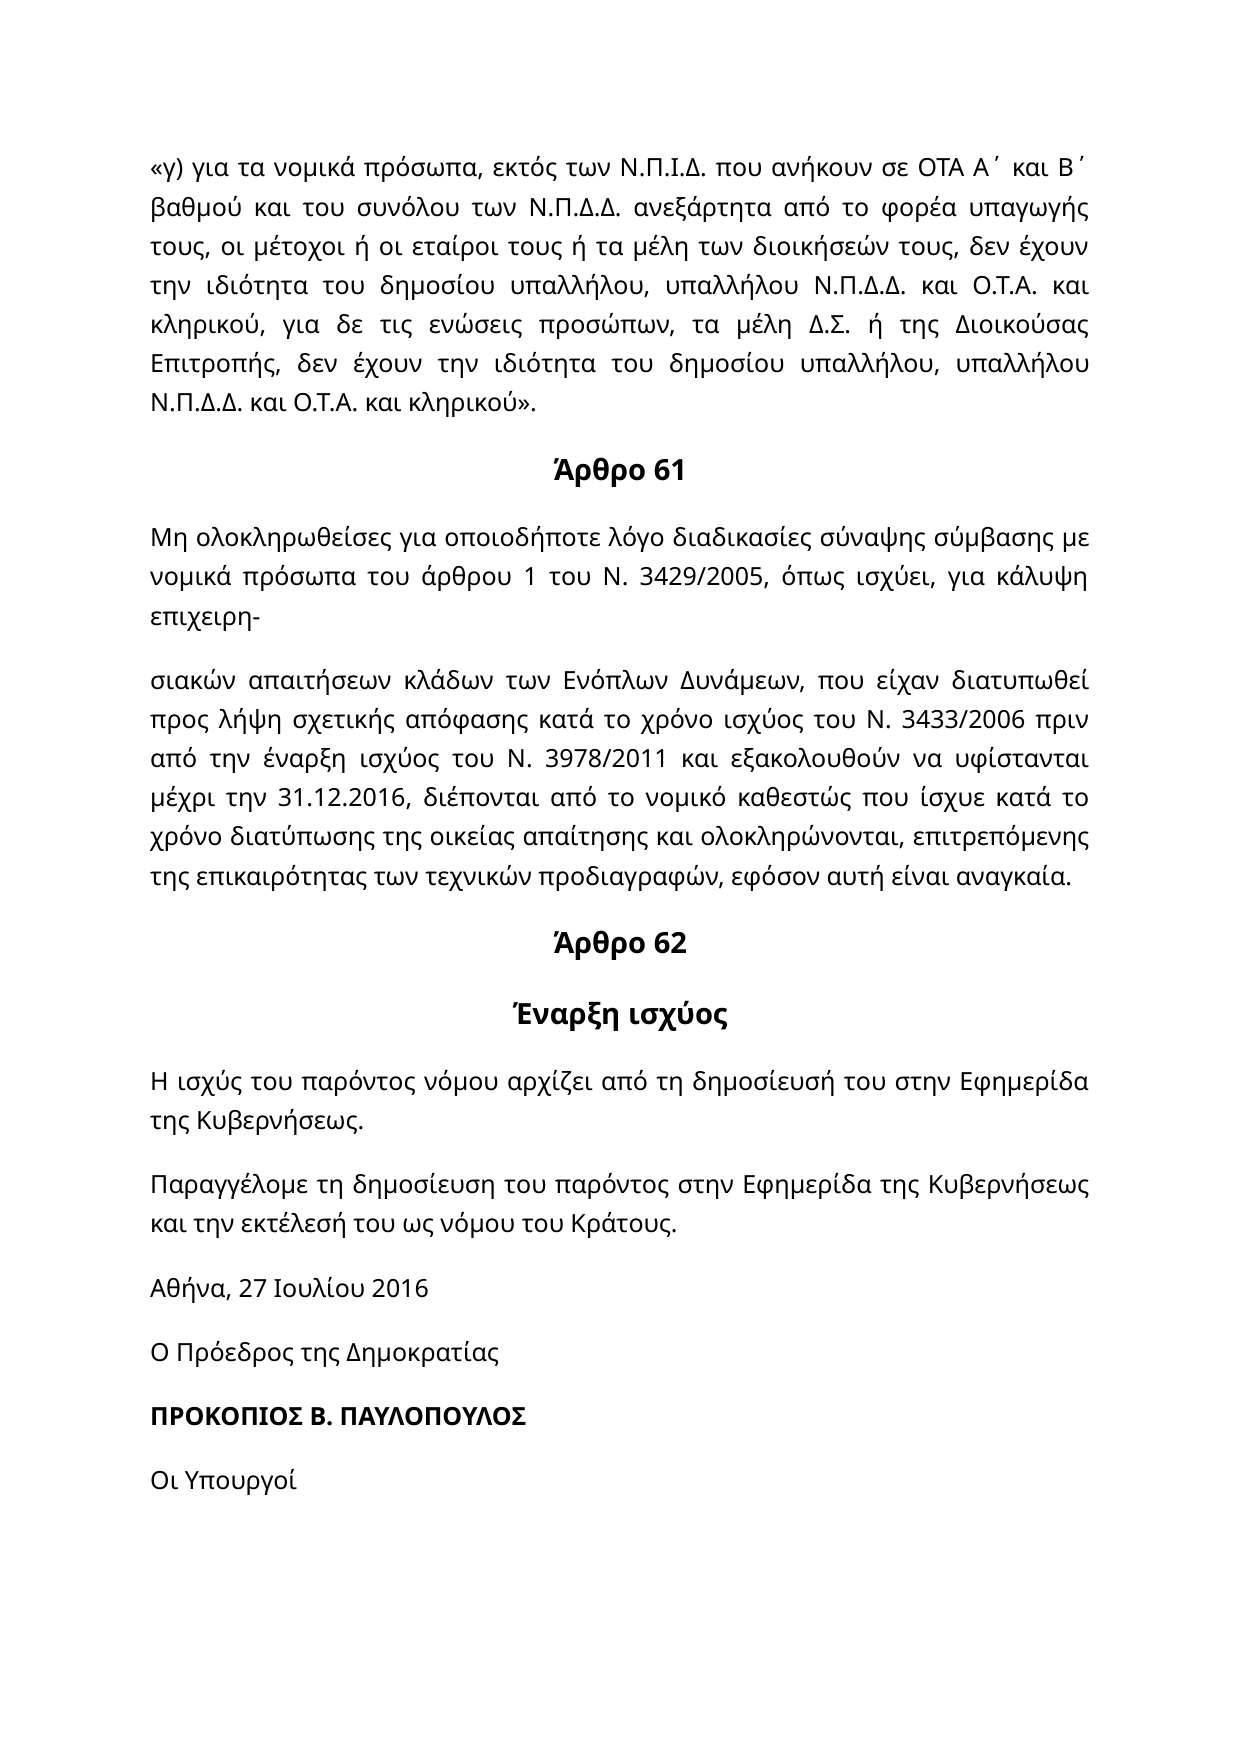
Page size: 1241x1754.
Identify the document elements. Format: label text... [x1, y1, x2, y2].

text Αθήνα, 27 Ιουλίου 2016 [150, 1270, 1090, 1304]
subtitle Άρθρο 61 [150, 449, 1090, 489]
text Μη ολοκληρωθείσες για οποιοδήποτε λόγο διαδικασίες σύναψης σύμβασης με νομικά πρόσωπα του άρθρου 1 του Ν. 3429/2005, όπως ισχύει, για κάλυψη επιχειρη- [150, 520, 1090, 632]
text Παραγγέλομε τη δημοσίευση του παρόντος στην Εφημερίδα της Κυβερνήσεως και την εκτέλεσή του ως νόμου του Κράτους. [150, 1167, 1090, 1240]
subtitle Έναρξη ισχύος [150, 993, 1090, 1033]
text Η ισχύς του παρόντος νόμου αρχίζει από τη δημοσίευσή του στην Εφημερίδα της Κυβερνήσεως. [150, 1063, 1090, 1137]
text σιακών απαιτήσεων κλάδων των Ενόπλων Δυνάμεων, που είχαν διατυπωθεί προς λήψη σχετικής απόφασης κατά το χρόνο ισχύος του Ν. 3433/2006 πριν από την έναρξη ισχύος του Ν. 3978/2011 και εξακολουθούν να υφίστανται μέχρι την 31.12.2016, διέπονται από το νομικό καθεστώς που ίσχυε κατά το χρόνο διατύπωσης της οικείας απαίτησης και ολοκληρώνονται, επιτρεπόμενης της επικαιρότητας των τεχνικών προδιαγραφών, εφόσον αυτή είναι αναγκαία. [150, 662, 1090, 892]
text ΠΡΟΚΟΠΙΟΣ Β. ΠΑΥΛΟΠΟΥΛΟΣ [150, 1398, 1090, 1433]
text Ο Πρόεδρος της Δημοκρατίας [150, 1334, 1090, 1368]
subtitle Άρθρο 62 [150, 922, 1090, 962]
text «γ) για τα νομικά πρόσωπα, εκτός των Ν.Π.Ι.Δ. που ανήκουν σε ΟΤΑ Α΄ και Β΄ βαθμού και του συνόλου των Ν.Π.Δ.Δ. ανεξάρτητα από το φορέα υπαγωγής τους, οι μέτοχοι ή οι εταίροι τους ή τα μέλη των διοικήσεών τους, δεν έχουν την ιδιότητα του δημοσίου υπαλλήλου, υπαλλήλου Ν.Π.Δ.Δ. και Ο.Τ.Α. και κληρικού, για δε τις ενώσεις προσώπων, τα μέλη Δ.Σ. ή της Διοικούσας Επιτροπής, δεν έχουν την ιδιότητα του δημοσίου υπαλλήλου, υπαλλήλου Ν.Π.Δ.Δ. και Ο.Τ.Α. και κληρικού». [150, 150, 1090, 419]
text Οι Υπουργοί [150, 1463, 1090, 1497]
